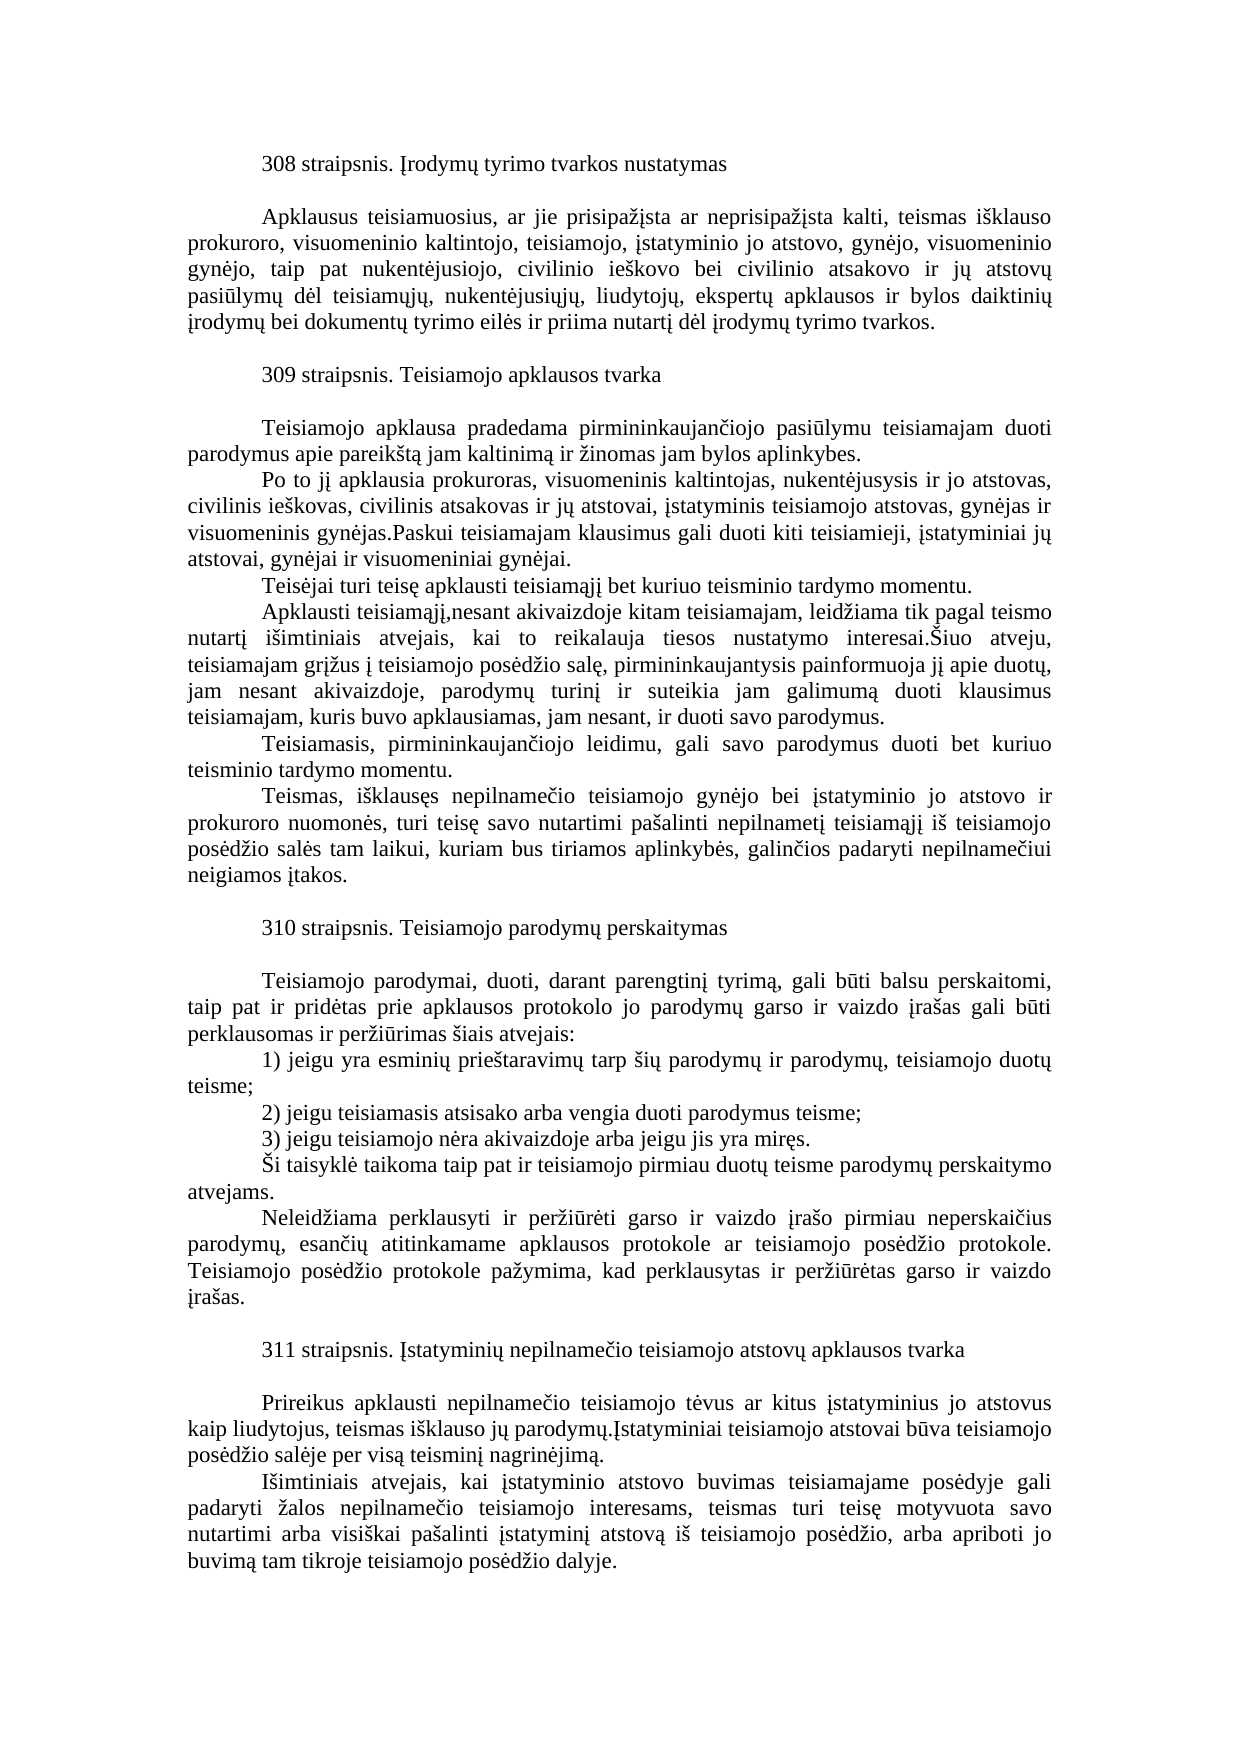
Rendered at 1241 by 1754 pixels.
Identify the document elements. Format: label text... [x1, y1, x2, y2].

text 2) jeigu teisiamasis atsisako arba vengia duoti parodymus teisme; [187, 1099, 1053, 1125]
text Ši taisyklė taikoma taip pat ir teisiamojo pirmiau duotų teisme parodymų perskaitymo atvejams. [187, 1151, 1053, 1204]
text Išimtiniais atvejais, kai įstatyminio atstovo buvimas teisiamajame posėdyje gali padaryti žalos nepilnamečio teisiamojo interesams, teismas turi teisę motyvuota savo nutartimi arba visiškai pašalinti įstatyminį atstovą iš teisiamojo posėdžio, arba apriboti jo buvimą tam tikroje teisiamojo posėdžio dalyje. [187, 1468, 1053, 1573]
text 311 straipsnis. Įstatyminių nepilnamečio teisiamojo atstovų apklausos tvarka [187, 1336, 1053, 1362]
text Teisėjai turi teisę apklausti teisiamąjį bet kuriuo teisminio tardymo momentu. [187, 572, 1053, 598]
text 308 straipsnis. Įrodymų tyrimo tvarkos nustatymas [187, 150, 1053, 176]
text 310 straipsnis. Teisiamojo parodymų perskaitymas [187, 914, 1053, 941]
text 309 straipsnis. Teisiamojo apklausos tvarka [187, 361, 1053, 387]
text Apklausus teisiamuosius, ar jie prisipažįsta ar neprisipažįsta kalti, teismas išklauso prokuroro, visuomeninio kaltintojo, teisiamojo, įstatyminio jo atstovo, gynėjo, visuomeninio gynėjo, taip pat nukentėjusiojo, civilinio ieškovo bei civilinio atsakovo ir jų atstovų pasiūlymų dėl teisiamųjų, nukentėjusiųjų, liudytojų, ekspertų apklausos ir bylos daiktinių įrodymų bei dokumentų tyrimo eilės ir priima nutartį dėl įrodymų tyrimo tvarkos. [187, 203, 1053, 334]
text Teisiamasis, pirmininkaujančiojo leidimu, gali savo parodymus duoti bet kuriuo teisminio tardymo momentu. [187, 730, 1053, 782]
text Prireikus apklausti nepilnamečio teisiamojo tėvus ar kitus įstatyminius jo atstovus kaip liudytojus, teismas išklauso jų parodymų.Įstatyminiai teisiamojo atstovai būva teisiamojo posėdžio salėje per visą teisminį nagrinėjimą. [187, 1389, 1053, 1468]
text Teisiamojo parodymai, duoti, darant parengtinį tyrimą, gali būti balsu perskaitomi, taip pat ir pridėtas prie apklausos protokolo jo parodymų garso ir vaizdo įrašas gali būti perklausomas ir peržiūrimas šiais atvejais: [187, 967, 1053, 1046]
text Neleidžiama perklausyti ir peržiūrėti garso ir vaizdo įrašo pirmiau neperskaičius parodymų, esančių atitinkamame apklausos protokole ar teisiamojo posėdžio protokole. Teisiamojo posėdžio protokole pažymima, kad perklausytas ir peržiūrėtas garso ir vaizdo įrašas. [187, 1204, 1053, 1309]
text Teismas, išklausęs nepilnamečio teisiamojo gynėjo bei įstatyminio jo atstovo ir prokuroro nuomonės, turi teisę savo nutartimi pašalinti nepilnametį teisiamąjį iš teisiamojo posėdžio salės tam laikui, kuriam bus tiriamos aplinkybės, galinčios padaryti nepilnamečiui neigiamos įtakos. [187, 782, 1053, 888]
text 1) jeigu yra esminių prieštaravimų tarp šių parodymų ir parodymų, teisiamojo duotų teisme; [187, 1046, 1053, 1099]
text Teisiamojo apklausa pradedama pirmininkaujančiojo pasiūlymu teisiamajam duoti parodymus apie pareikštą jam kaltinimą ir žinomas jam bylos aplinkybes. [187, 413, 1053, 466]
text 3) jeigu teisiamojo nėra akivaizdoje arba jeigu jis yra miręs. [187, 1125, 1053, 1151]
text Apklausti teisiamąjį,nesant akivaizdoje kitam teisiamajam, leidžiama tik pagal teismo nutartį išimtiniais atvejais, kai to reikalauja tiesos nustatymo interesai.Šiuo atveju, teisiamajam grįžus į teisiamojo posėdžio salę, pirmininkaujantysis painformuoja jį apie duotų, jam nesant akivaizdoje, parodymų turinį ir suteikia jam galimumą duoti klausimus teisiamajam, kuris buvo apklausiamas, jam nesant, ir duoti savo parodymus. [187, 598, 1053, 730]
text Po to jį apklausia prokuroras, visuomeninis kaltintojas, nukentėjusysis ir jo atstovas, civilinis ieškovas, civilinis atsakovas ir jų atstovai, įstatyminis teisiamojo atstovas, gynėjas ir visuomeninis gynėjas.Paskui teisiamajam klausimus gali duoti kiti teisiamieji, įstatyminiai jų atstovai, gynėjai ir visuomeniniai gynėjai. [187, 466, 1053, 572]
